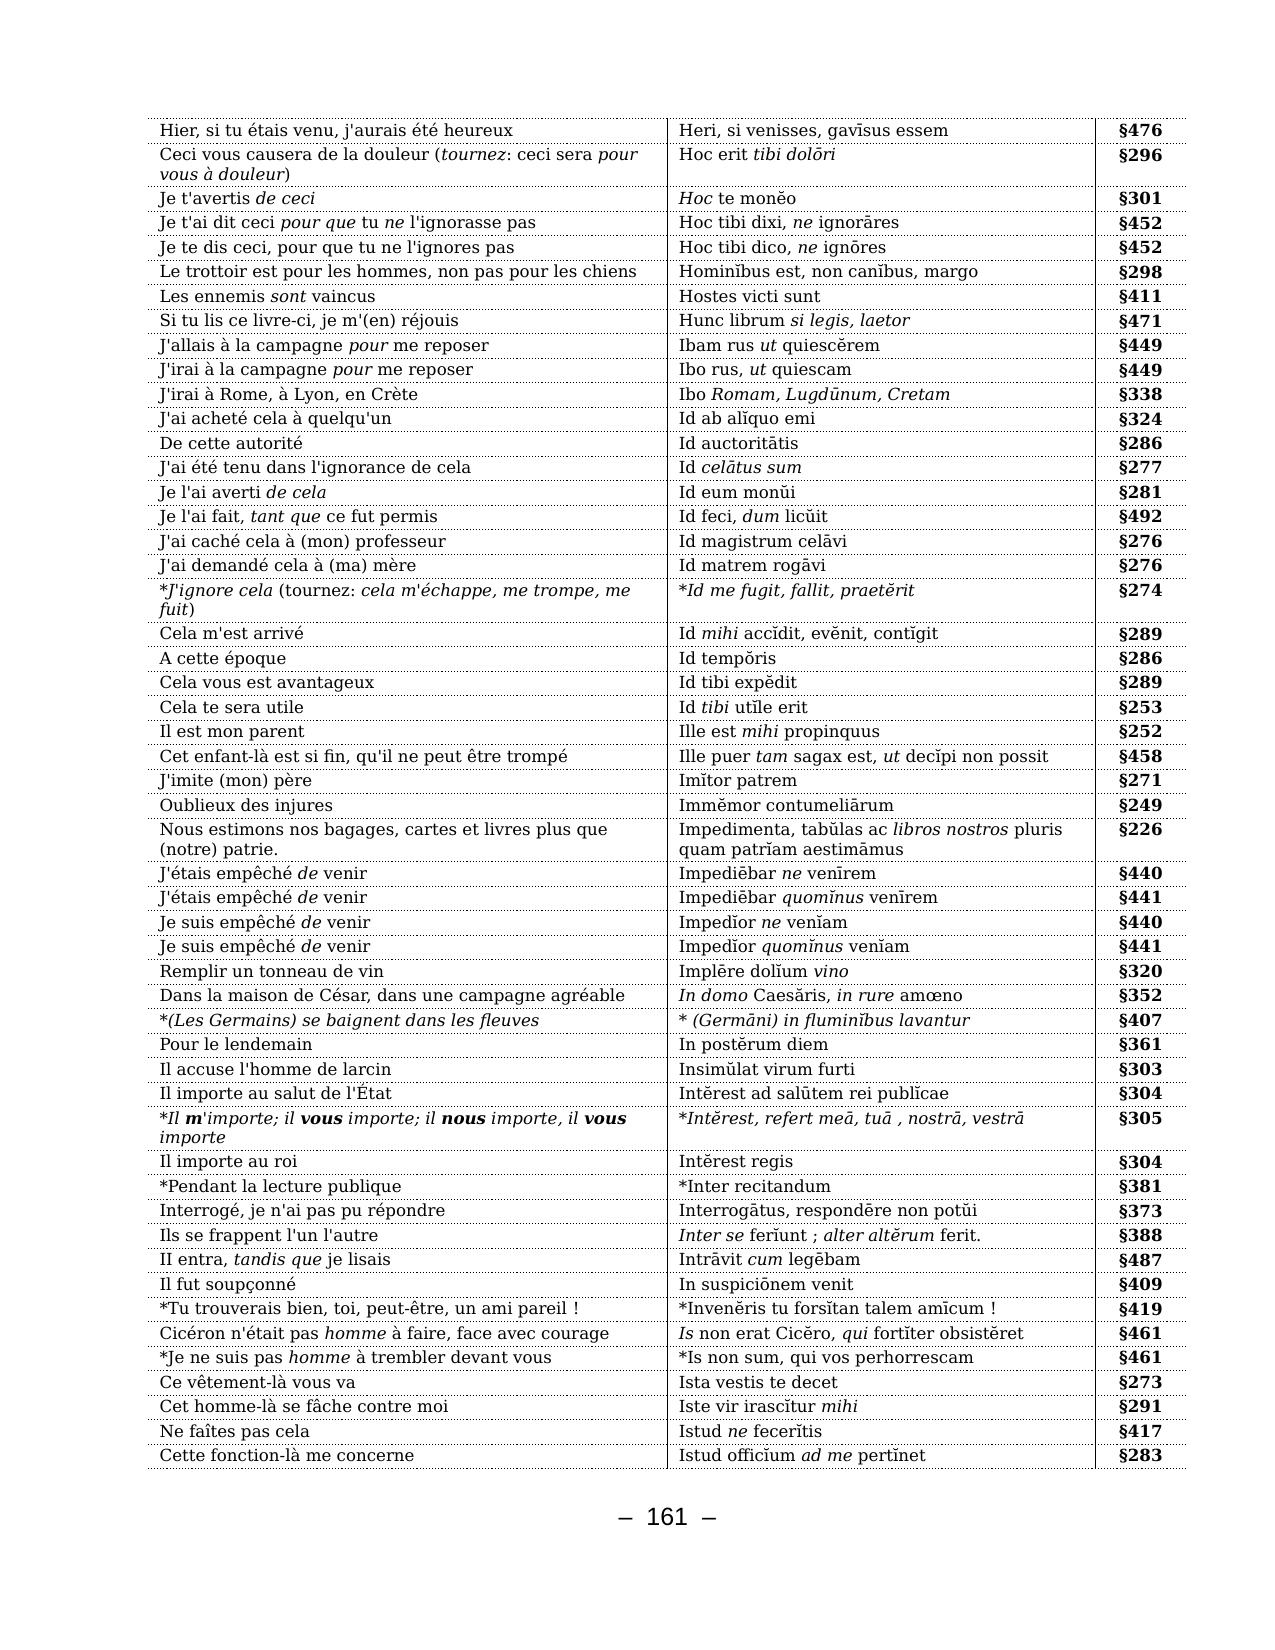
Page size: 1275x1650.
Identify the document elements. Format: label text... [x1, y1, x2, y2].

table_cell §476 [1096, 118, 1186, 143]
table_cell J'irai à Rome, à Lyon, en Crète [148, 382, 667, 407]
table_cell Id matrem rogāvi [668, 554, 1095, 578]
table_cell §249 [1096, 793, 1186, 818]
table_cell Cicéron n'était pas homme à faire, face avec courage [148, 1321, 667, 1346]
table_cell §388 [1096, 1223, 1186, 1248]
table_cell §276 [1096, 529, 1186, 554]
table_cell Cet homme-là se fâche contre moi [148, 1395, 667, 1419]
table_cell Ne faîtes pas cela [148, 1419, 667, 1444]
table_cell Interrogātus, respondēre non potŭi [668, 1199, 1095, 1223]
table_cell Si tu lis ce livre-ci, je m'(en) réjouis [148, 309, 667, 333]
table_cell Inter se ferĭunt ; alter altĕrum ferit. [668, 1223, 1095, 1248]
table_cell Intĕrest ad salūtem rei publĭcae [668, 1082, 1095, 1106]
table_cell Hoc erit tibi dolōri [668, 143, 1095, 186]
table_cell *(Les Germains) se baignent dans les fleuves [148, 1008, 667, 1033]
table_cell Hostes victi sunt [668, 284, 1095, 309]
table_cell §320 [1096, 959, 1186, 984]
table_cell Remplir un tonneau de vin [148, 959, 667, 984]
table_cell Impediēbar ne venīrem [668, 861, 1095, 886]
table_cell *Invenĕris tu forsĭtan talem amīcum ! [668, 1297, 1095, 1321]
table_cell Cet enfant-là est si fin, qu'il ne peut être trompé [148, 744, 667, 769]
table_cell §281 [1096, 480, 1186, 505]
table_cell Je suis empêché de venir [148, 935, 667, 959]
table_cell *J'ignore cela (tournez: cela m'échappe, me trompe, me fuit) [148, 578, 667, 622]
table_cell Je te dis ceci, pour que tu ne l'ignores pas [148, 235, 667, 260]
table_cell Cette fonction-là me concerne [148, 1444, 667, 1468]
table_cell Cela te sera utile [148, 695, 667, 720]
table_cell §305 [1096, 1106, 1186, 1150]
table_cell Heri, si venisses, gavīsus essem [668, 118, 1095, 143]
table_cell J'ai été tenu dans l'ignorance de cela [148, 456, 667, 480]
table_cell Ce vêtement-là vous va [148, 1370, 667, 1395]
table_cell §417 [1096, 1419, 1186, 1444]
table_cell Impedimenta, tabŭlas ac libros nostros pluris quam patrĭam aestimāmus [668, 818, 1095, 861]
table_cell Ille est mihi propinquus [668, 720, 1095, 744]
table_cell Hominĭbus est, non canĭbus, margo [668, 260, 1095, 284]
table_cell Istud ne fecerĭtis [668, 1419, 1095, 1444]
table_cell *Pendant la lecture publique [148, 1174, 667, 1199]
table_cell J'imite (mon) père [148, 769, 667, 793]
table_cell In postĕrum diem [668, 1033, 1095, 1057]
table_cell Hoc te monĕo [668, 186, 1095, 211]
table_cell Imĭtor patrem [668, 769, 1095, 793]
table_cell §441 [1096, 886, 1186, 910]
table_cell §289 [1096, 671, 1186, 695]
table_cell Implēre dolĭum vino [668, 959, 1095, 984]
table_cell Je l'ai averti de cela [148, 480, 667, 505]
table_cell Intrāvit cum legēbam [668, 1248, 1095, 1272]
table_cell §253 [1096, 695, 1186, 720]
table_cell §304 [1096, 1150, 1186, 1174]
table_cell §338 [1096, 382, 1186, 407]
table_cell In suspiciōnem venit [668, 1272, 1095, 1297]
table_cell De cette autorité [148, 431, 667, 456]
table_cell §283 [1096, 1444, 1186, 1468]
table_cell §449 [1096, 358, 1186, 382]
table_cell Is non erat Cicĕro, qui fortĭter obsistĕret [668, 1321, 1095, 1346]
table_cell §286 [1096, 431, 1186, 456]
table_cell §440 [1096, 861, 1186, 886]
table_cell A cette époque [148, 646, 667, 671]
table_cell Id tibi expĕdit [668, 671, 1095, 695]
table_cell §361 [1096, 1033, 1186, 1057]
table_cell Hier, si tu étais venu, j'aurais été heureux [148, 118, 667, 143]
table_cell §274 [1096, 578, 1186, 622]
table_cell §291 [1096, 1395, 1186, 1419]
table_cell Intĕrest regis [668, 1150, 1095, 1174]
table_cell Id mihi accĭdit, evĕnit, contĭgit [668, 622, 1095, 646]
table_cell Il importe au roi [148, 1150, 667, 1174]
table_cell Il est mon parent [148, 720, 667, 744]
table_cell §277 [1096, 456, 1186, 480]
table_cell II entra, tandis que je lisais [148, 1248, 667, 1272]
table_cell §301 [1096, 186, 1186, 211]
table_cell Id eum monŭi [668, 480, 1095, 505]
table_cell Ista vestis te decet [668, 1370, 1095, 1395]
table_cell Id feci, dum licŭit [668, 505, 1095, 529]
table_cell Impediēbar quomĭnus venīrem [668, 886, 1095, 910]
table_cell §298 [1096, 260, 1186, 284]
table_cell Id tibi utĭle erit [668, 695, 1095, 720]
table_cell Les ennemis sont vaincus [148, 284, 667, 309]
table_cell §324 [1096, 407, 1186, 431]
table_cell Ibo Romam, Lugdūnum, Cretam [668, 382, 1095, 407]
table_cell Pour le lendemain [148, 1033, 667, 1057]
table_cell Hoc tibi dico, ne ignōres [668, 235, 1095, 260]
table_cell §289 [1096, 622, 1186, 646]
table_cell Le trottoir est pour les hommes, non pas pour les chiens [148, 260, 667, 284]
table_cell §226 [1096, 818, 1186, 861]
table_cell §303 [1096, 1057, 1186, 1082]
table_cell Hoc tibi dixi, ne ignorāres [668, 211, 1095, 235]
table_cell *Inter recitandum [668, 1174, 1095, 1199]
table_cell §252 [1096, 720, 1186, 744]
table_cell §273 [1096, 1370, 1186, 1395]
table_cell J'étais empêché de venir [148, 886, 667, 910]
table_cell *Intĕrest, refert meā, tuā , nostrā, vestrā [668, 1106, 1095, 1150]
table_cell Impedĭor quomĭnus venĭam [668, 935, 1095, 959]
table_cell §276 [1096, 554, 1186, 578]
table_cell Hunc librum si legis, laetor [668, 309, 1095, 333]
table_cell Il importe au salut de l'État [148, 1082, 667, 1106]
table_cell Ils se frappent l'un l'autre [148, 1223, 667, 1248]
table_cell §452 [1096, 211, 1186, 235]
table_cell *Id me fugit, fallit, praetĕrit [668, 578, 1095, 622]
table_cell §461 [1096, 1321, 1186, 1346]
table_cell §458 [1096, 744, 1186, 769]
table_cell Insimŭlat virum furti [668, 1057, 1095, 1082]
table_cell Iste vir irascĭtur mihi [668, 1395, 1095, 1419]
table_cell Je l'ai fait, tant que ce fut permis [148, 505, 667, 529]
table_cell Je t'ai dit ceci pour que tu ne l'ignorasse pas [148, 211, 667, 235]
table_cell Nous estimons nos bagages, cartes et livres plus que (notre) patrie. [148, 818, 667, 861]
table_cell Je t'avertis de ceci [148, 186, 667, 211]
table_cell *Tu trouverais bien, toi, peut-être, un ami pareil ! [148, 1297, 667, 1321]
table_cell *Je ne suis pas homme à trembler devant vous [148, 1346, 667, 1370]
table_cell §471 [1096, 309, 1186, 333]
table_cell §271 [1096, 769, 1186, 793]
table_cell §440 [1096, 910, 1186, 935]
table_cell Id ab alĭquo emi [668, 407, 1095, 431]
table_cell §487 [1096, 1248, 1186, 1272]
table_cell *Il m'importe; il vous importe; il nous importe, il vous importe [148, 1106, 667, 1150]
table_cell §492 [1096, 505, 1186, 529]
table_cell In domo Caesăris, in rure amœno [668, 984, 1095, 1008]
table_cell Il accuse l'homme de larcin [148, 1057, 667, 1082]
table_cell Dans la maison de César, dans une campagne agréable [148, 984, 667, 1008]
table_cell Ceci vous causera de la douleur (tournez: ceci sera pour vous à douleur) [148, 143, 667, 186]
table_cell Istud officĭum ad me pertĭnet [668, 1444, 1095, 1468]
table_cell Ille puer tam sagax est, ut decĭpi non possit [668, 744, 1095, 769]
table_cell Cela m'est arrivé [148, 622, 667, 646]
table_cell §409 [1096, 1272, 1186, 1297]
table_cell Ibo rus, ut quiescam [668, 358, 1095, 382]
table_cell §407 [1096, 1008, 1186, 1033]
table_cell Oublieux des injures [148, 793, 667, 818]
table_cell §286 [1096, 646, 1186, 671]
table_cell §441 [1096, 935, 1186, 959]
table_cell J'ai caché cela à (mon) professeur [148, 529, 667, 554]
table_cell Id magistrum celāvi [668, 529, 1095, 554]
table_cell §461 [1096, 1346, 1186, 1370]
table_cell J'allais à la campagne pour me reposer [148, 333, 667, 358]
table_cell J'ai demandé cela à (ma) mère [148, 554, 667, 578]
table_cell J'étais empêché de venir [148, 861, 667, 886]
table_cell Ibam rus ut quiescĕrem [668, 333, 1095, 358]
table_cell Cela vous est avantageux [148, 671, 667, 695]
table_cell §449 [1096, 333, 1186, 358]
table_cell §352 [1096, 984, 1186, 1008]
table_cell J'irai à la campagne pour me reposer [148, 358, 667, 382]
table_cell §373 [1096, 1199, 1186, 1223]
table_cell * (Germāni) in fluminĭbus lavantur [668, 1008, 1095, 1033]
table_cell §304 [1096, 1082, 1186, 1106]
table_cell Je suis empêché de venir [148, 910, 667, 935]
table_cell Interrogé, je n'ai pas pu répondre [148, 1199, 667, 1223]
table_cell §452 [1096, 235, 1186, 260]
table_cell J'ai acheté cela à quelqu'un [148, 407, 667, 431]
table_cell *Is non sum, qui vos perhorrescam [668, 1346, 1095, 1370]
table_cell §411 [1096, 284, 1186, 309]
table_cell Id auctoritātis [668, 431, 1095, 456]
table_cell Id celātus sum [668, 456, 1095, 480]
table_cell Id tempŏris [668, 646, 1095, 671]
table_cell Immĕmor contumeliārum [668, 793, 1095, 818]
table_cell Il fut soupçonné [148, 1272, 667, 1297]
table_cell Impedĭor ne venĭam [668, 910, 1095, 935]
table_cell §296 [1096, 143, 1186, 186]
table_cell §381 [1096, 1174, 1186, 1199]
table_cell §419 [1096, 1297, 1186, 1321]
